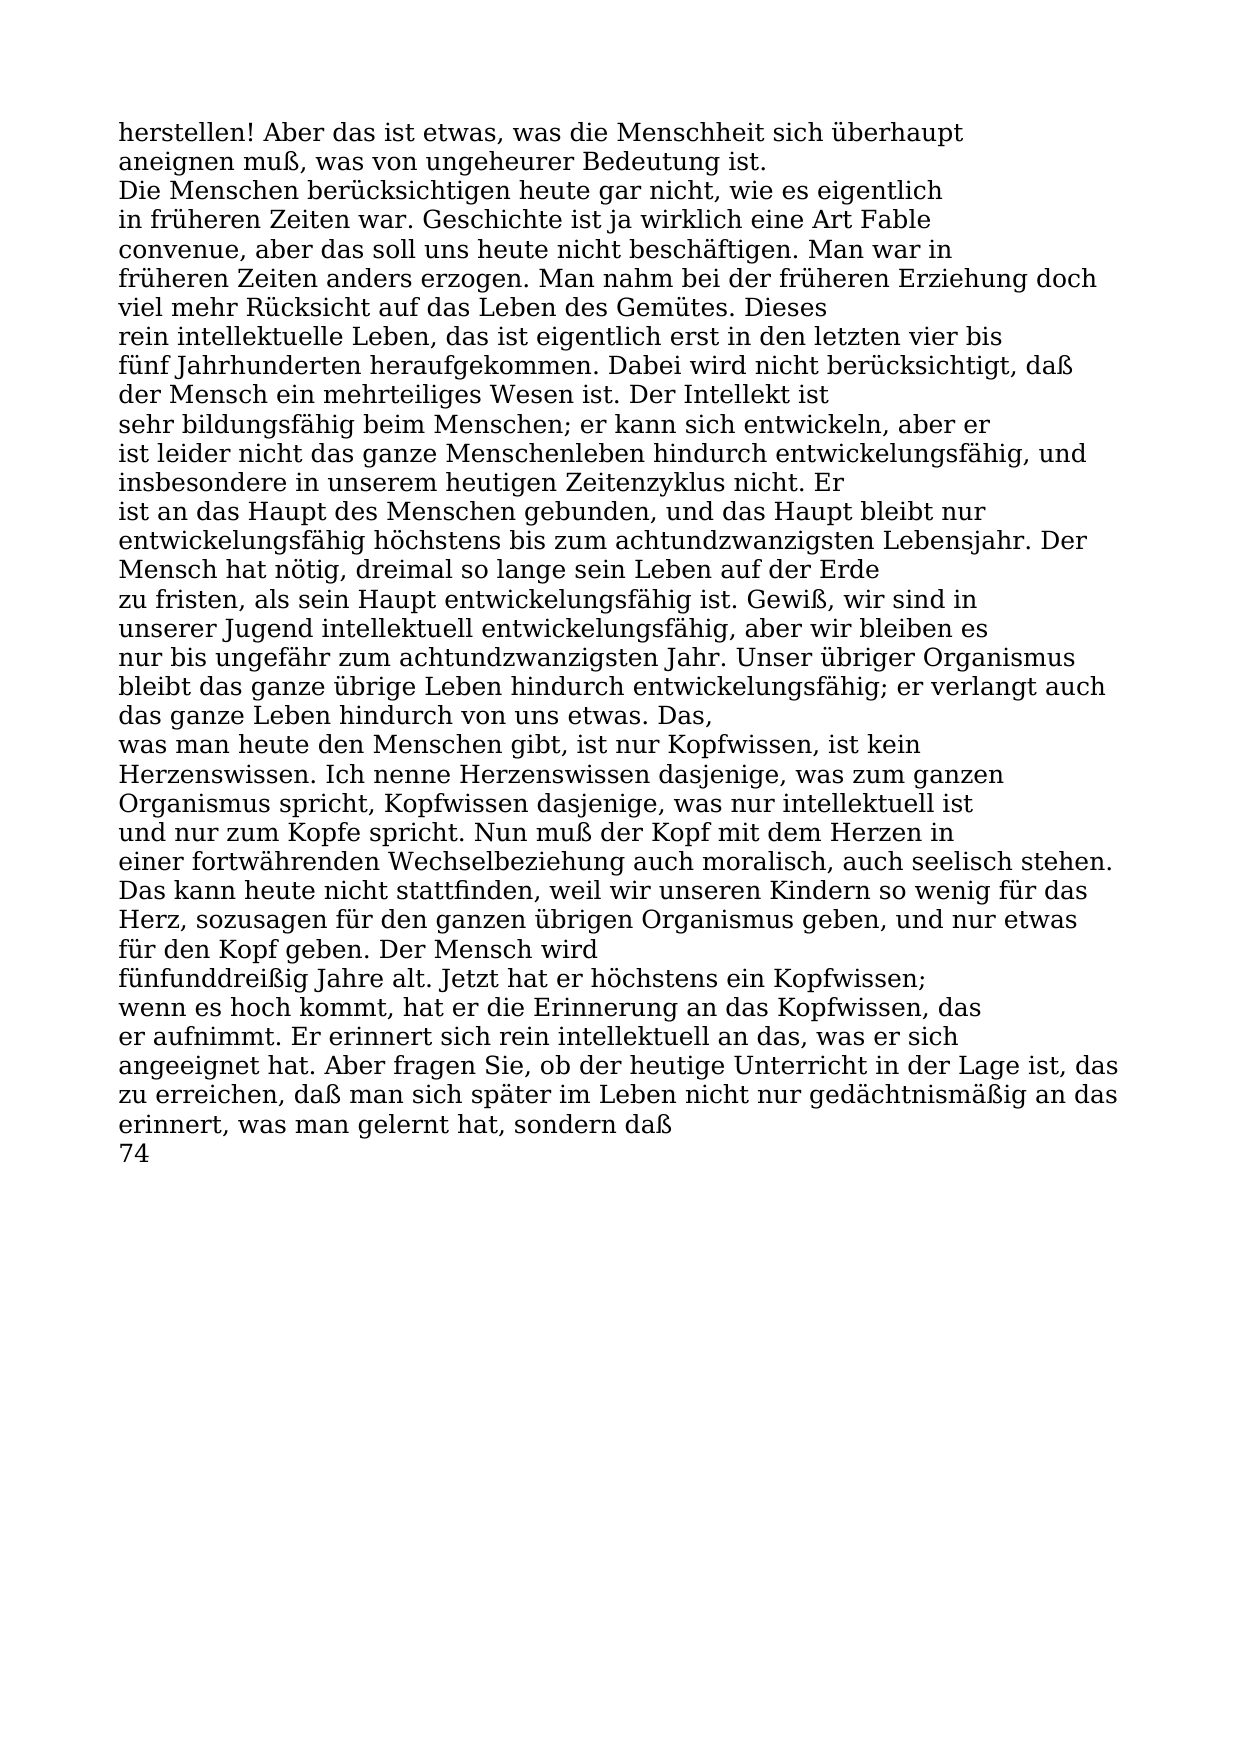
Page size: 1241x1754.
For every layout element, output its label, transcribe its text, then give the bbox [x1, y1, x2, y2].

text herstellen! Aber das ist etwas, was die Menschheit sich überhaupt [118, 118, 1122, 147]
text zu fristen, als sein Haupt entwickelungsfähig ist. Gewiß, wir sind in [118, 585, 1122, 614]
text er aufnimmt. Er erinnert sich rein intellektuell an das, was er sich [118, 1022, 1122, 1051]
text Die Menschen berücksichtigen heute gar nicht, wie es eigentlich [118, 176, 1122, 206]
text wenn es hoch kommt, hat er die Erinnerung an das Kopfwissen, das [118, 993, 1122, 1022]
text und nur zum Kopfe spricht. Nun muß der Kopf mit dem Herzen in [118, 818, 1122, 847]
text was man heute den Menschen gibt, ist nur Kopfwissen, ist kein Herzenswissen. Ich nenne Herzenswissen dasjenige, was zum ganzen [118, 731, 1122, 789]
text ist an das Haupt des Menschen gebunden, und das Haupt bleibt nur [118, 497, 1122, 526]
text angeeignet hat. Aber fragen Sie, ob der heutige Unterricht in der Lage ist, das zu erreichen, daß man sich später im Leben nicht nur gedächtnismäßig an das erinnert, was man gelernt hat, sondern daß [118, 1051, 1122, 1139]
text aneignen muß, was von ungeheurer Bedeutung ist. [118, 147, 1122, 176]
text unserer Jugend intellektuell entwickelungsfähig, aber wir bleiben es [118, 614, 1122, 643]
text einer fortwährenden Wechselbeziehung auch moralisch, auch seelisch stehen. Das kann heute nicht stattfinden, weil wir unseren Kindern so wenig für das Herz, sozusagen für den ganzen übrigen Organismus geben, und nur etwas für den Kopf geben. Der Mensch wird [118, 847, 1122, 964]
text nur bis ungefähr zum achtundzwanzigsten Jahr. Unser übriger Organismus bleibt das ganze übrige Leben hindurch entwickelungsfähig; er verlangt auch das ganze Leben hindurch von uns etwas. Das, [118, 643, 1122, 731]
text früheren Zeiten anders erzogen. Man nahm bei der früheren Erziehung doch viel mehr Rücksicht auf das Leben des Gemütes. Dieses [118, 264, 1122, 322]
text entwickelungsfähig höchstens bis zum achtundzwanzigsten Lebensjahr. Der Mensch hat nötig, dreimal so lange sein Leben auf der Erde [118, 526, 1122, 585]
text Organismus spricht, Kopfwissen dasjenige, was nur intellektuell ist [118, 789, 1122, 818]
text ist leider nicht das ganze Menschenleben hindurch entwickelungsfähig, und insbesondere in unserem heutigen Zeitenzyklus nicht. Er [118, 439, 1122, 497]
text rein intellektuelle Leben, das ist eigentlich erst in den letzten vier bis [118, 322, 1122, 351]
text sehr bildungsfähig beim Menschen; er kann sich entwickeln, aber er [118, 410, 1122, 439]
text in früheren Zeiten war. Geschichte ist ja wirklich eine Art Fable [118, 206, 1122, 235]
text convenue, aber das soll uns heute nicht beschäftigen. Man war in [118, 235, 1122, 264]
text fünf Jahrhunderten heraufgekommen. Dabei wird nicht berücksichtigt, daß der Mensch ein mehrteiliges Wesen ist. Der Intellekt ist [118, 351, 1122, 410]
text fünfunddreißig Jahre alt. Jetzt hat er höchstens ein Kopfwissen; [118, 964, 1122, 993]
text 74 [118, 1139, 1122, 1168]
